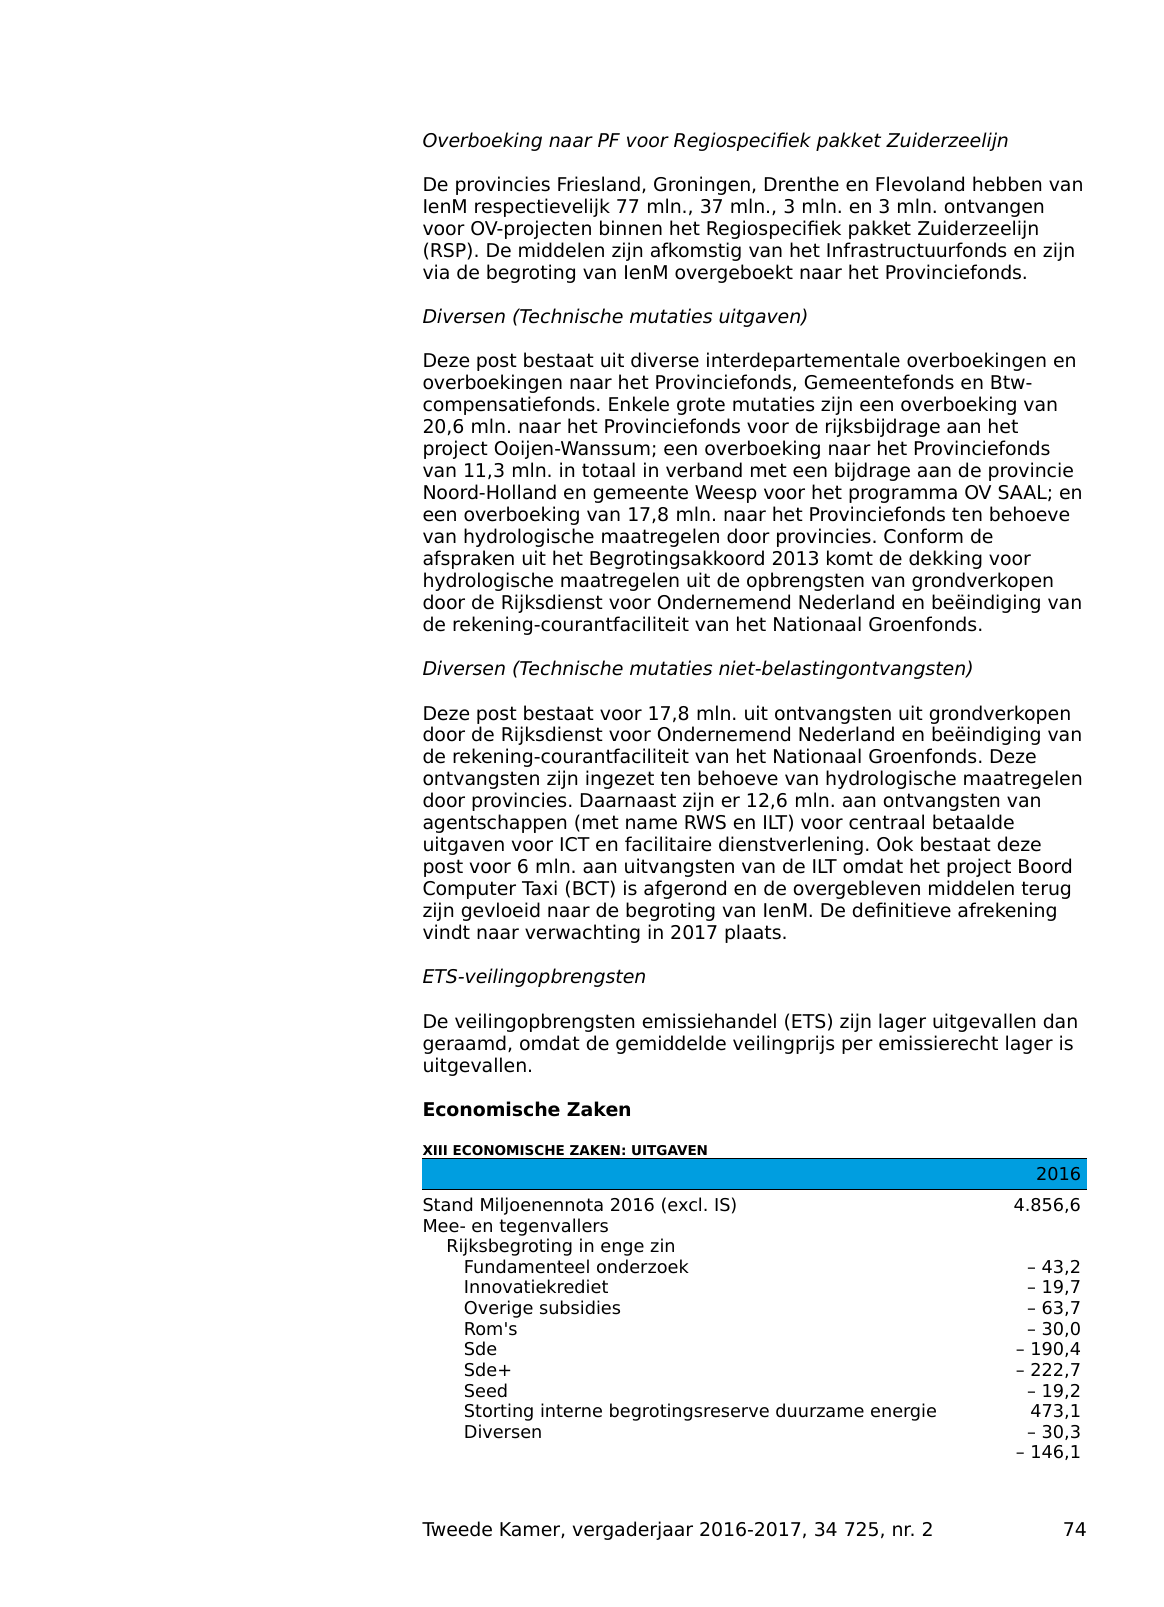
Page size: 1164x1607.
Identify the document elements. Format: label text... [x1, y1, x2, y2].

table_cell 2016 [969, 1159, 1087, 1189]
subtitle Overboeking naar PF voor Regiospecifiek pakket Zuiderzeelijn [422, 130, 1087, 152]
table_cell [422, 1401, 440, 1422]
table_cell [969, 1236, 1087, 1257]
table_cell [440, 1422, 458, 1442]
table_cell [422, 1236, 440, 1257]
table_cell Storting interne begrotingsreserve duurzame energie [458, 1401, 968, 1422]
table_header XIII ECONOMISCHE ZAKEN: UITGAVEN [422, 1143, 1087, 1158]
table_cell [440, 1278, 458, 1298]
table_cell Overige subsidies [458, 1298, 968, 1319]
table_cell [440, 1257, 458, 1277]
table_cell – 43,2 [969, 1257, 1087, 1277]
table_cell [422, 1443, 440, 1463]
table_cell [422, 1278, 440, 1298]
table_cell [422, 1381, 440, 1401]
subtitle Diversen (Technische mutaties uitgaven) [422, 306, 1087, 328]
table_cell 473,1 [969, 1401, 1087, 1422]
table_cell [440, 1381, 458, 1401]
table_cell Sde+ [458, 1360, 968, 1381]
table_cell 4.856,6 [969, 1190, 1087, 1216]
table_cell [969, 1216, 1087, 1236]
text De veilingopbrengsten emissiehandel (ETS) zijn lager uitgevallen dan geraamd, omdat de gemiddelde veilingprijs per emissierecht lager is uitgevallen. [422, 1011, 1087, 1076]
table_cell [440, 1443, 458, 1463]
table_cell [422, 1339, 440, 1360]
subtitle Economische Zaken [422, 1099, 1087, 1121]
table_cell – 146,1 [969, 1443, 1087, 1463]
table_cell Seed [458, 1381, 968, 1401]
table_cell Diversen [458, 1422, 968, 1442]
table_cell [422, 1298, 440, 1319]
table_cell [422, 1257, 440, 1277]
table_cell Rijksbegroting in enge zin [440, 1236, 968, 1257]
table_cell Mee- en tegenvallers [422, 1216, 968, 1236]
subtitle ETS-veilingopbrengsten [422, 966, 1087, 988]
table_cell [422, 1319, 440, 1339]
table_cell [440, 1360, 458, 1381]
table_cell [458, 1443, 968, 1463]
table_cell – 30,0 [969, 1319, 1087, 1339]
table_cell [422, 1422, 440, 1442]
table_cell – 30,3 [969, 1422, 1087, 1442]
table_cell [422, 1360, 440, 1381]
table_cell Fundamenteel onderzoek [458, 1257, 968, 1277]
table_cell – 19,7 [969, 1278, 1087, 1298]
table_cell Sde [458, 1339, 968, 1360]
subtitle Diversen (Technische mutaties niet-belastingontvangsten) [422, 658, 1087, 680]
text Deze post bestaat uit diverse interdepartementale overboekingen en overboekingen naar het Provinciefonds, Gemeentefonds en Btw-compensatiefonds. Enkele grote mutaties zijn een overboeking van 20,6 mln. naar het Provinciefonds voor de rijksbijdrage aan het project Ooijen-Wanssum; een overboeking naar het Provinciefonds van 11,3 mln. in totaal in verband met een bijdrage aan de provincie Noord-Holland en gemeente Weesp voor het programma OV SAAL; en een overboeking van 17,8 mln. naar het Provinciefonds ten behoeve van hydrologische maatregelen door provincies. Conform de afspraken uit het Begrotingsakkoord 2013 komt de dekking voor hydrologische maatregelen uit de opbrengsten van grondverkopen door de Rijksdienst voor Ondernemend Nederland en beëindiging van de rekening-courantfaciliteit van het Nationaal Groenfonds. [422, 350, 1087, 636]
table_cell [440, 1298, 458, 1319]
table_cell – 63,7 [969, 1298, 1087, 1319]
text Deze post bestaat voor 17,8 mln. uit ontvangsten uit grondverkopen door de Rijksdienst voor Ondernemend Nederland en beëindiging van de rekening-courantfaciliteit van het Nationaal Groenfonds. Deze ontvangsten zijn ingezet ten behoeve van hydrologische maatregelen door provincies. Daarnaast zijn er 12,6 mln. aan ontvangsten van agentschappen (met name RWS en ILT) voor centraal betaalde uitgaven voor ICT en facilitaire dienstverlening. Ook bestaat deze post voor 6 mln. aan uitvangsten van de ILT omdat het project Boord Computer Taxi (BCT) is afgerond en de overgebleven middelen terug zijn gevloeid naar de begroting van IenM. De definitieve afrekening vindt naar verwachting in 2017 plaats. [422, 702, 1087, 944]
table_cell – 190,4 [969, 1339, 1087, 1360]
table_cell Innovatiekrediet [458, 1278, 968, 1298]
table_cell [440, 1319, 458, 1339]
table_cell [440, 1339, 458, 1360]
table_cell – 222,7 [969, 1360, 1087, 1381]
table_cell [422, 1159, 968, 1189]
text De provincies Friesland, Groningen, Drenthe en Flevoland hebben van IenM respectievelijk 77 mln., 37 mln., 3 mln. en 3 mln. ontvangen voor OV-projecten binnen het Regiospecifiek pakket Zuiderzeelijn (RSP). De middelen zijn afkomstig van het Infrastructuurfonds en zijn via de begroting van IenM overgeboekt naar het Provinciefonds. [422, 174, 1087, 284]
table_cell Rom's [458, 1319, 968, 1339]
table_cell [440, 1401, 458, 1422]
table_cell Stand Miljoenennota 2016 (excl. IS) [422, 1190, 968, 1216]
table_cell – 19,2 [969, 1381, 1087, 1401]
